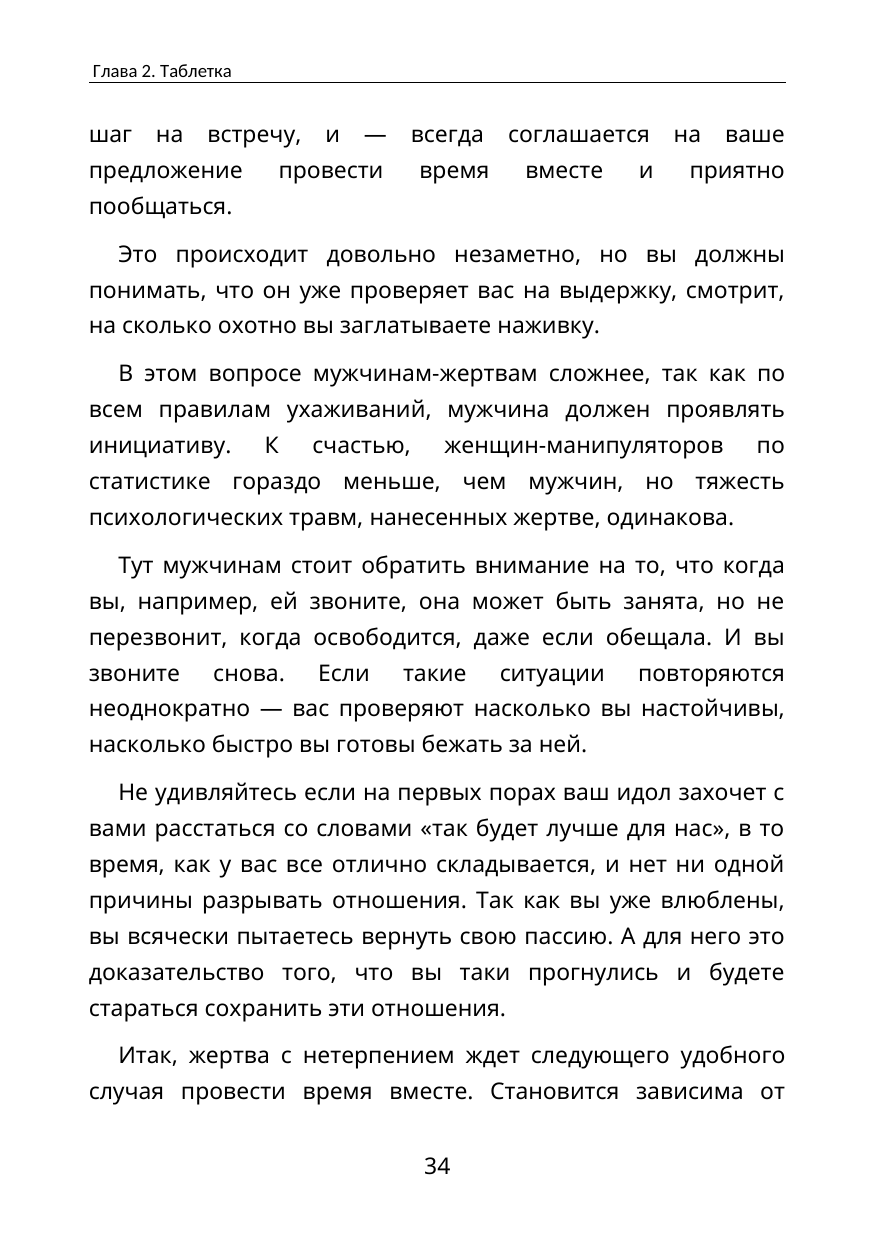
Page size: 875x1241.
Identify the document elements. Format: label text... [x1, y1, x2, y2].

text Не удивляйтесь если на первых порах ваш идол захочет с вами расстаться со словами «так будет лучше для нас», в то время, как у вас все отлично складывается, и нет ни одной причины разрывать отношения. Так как вы уже влюблены, вы всячески пытаетесь вернуть свою пассию. А для него это доказательство того, что вы таки прогнулись и будете стараться сохранить эти отношения. [88, 776, 786, 1023]
text шаг на встречу, и — всегда соглашается на ваше предложение провести время вместе и приятно пообщаться. [88, 118, 786, 221]
text Это происходит довольно незаметно, но вы должны понимать, что он уже проверяет вас на выдержку, смотрит, на сколько охотно вы заглатываете наживку. [88, 238, 786, 341]
text Итак, жертва с нетерпением ждет следующего удобного случая провести время вместе. Становится зависима от [88, 1039, 786, 1107]
text В этом вопросе мужчинам-жертвам сложнее, так как по всем правилам ухаживаний, мужчина должен проявлять инициативу. К счастью, женщин-манипуляторов по статистике гораздо меньше, чем мужчин, но тяжесть психологических травм, нанесенных жертве, одинакова. [88, 357, 786, 532]
text Тут мужчинам стоит обратить внимание на то, что когда вы, например, ей звоните, она может быть занята, но не перезвонит, когда освободится, даже если обещала. И вы звоните снова. Если такие ситуации повторяются неоднократно — вас проверяют насколько вы настойчивы, насколько быстро вы готовы бежать за ней. [88, 549, 786, 759]
